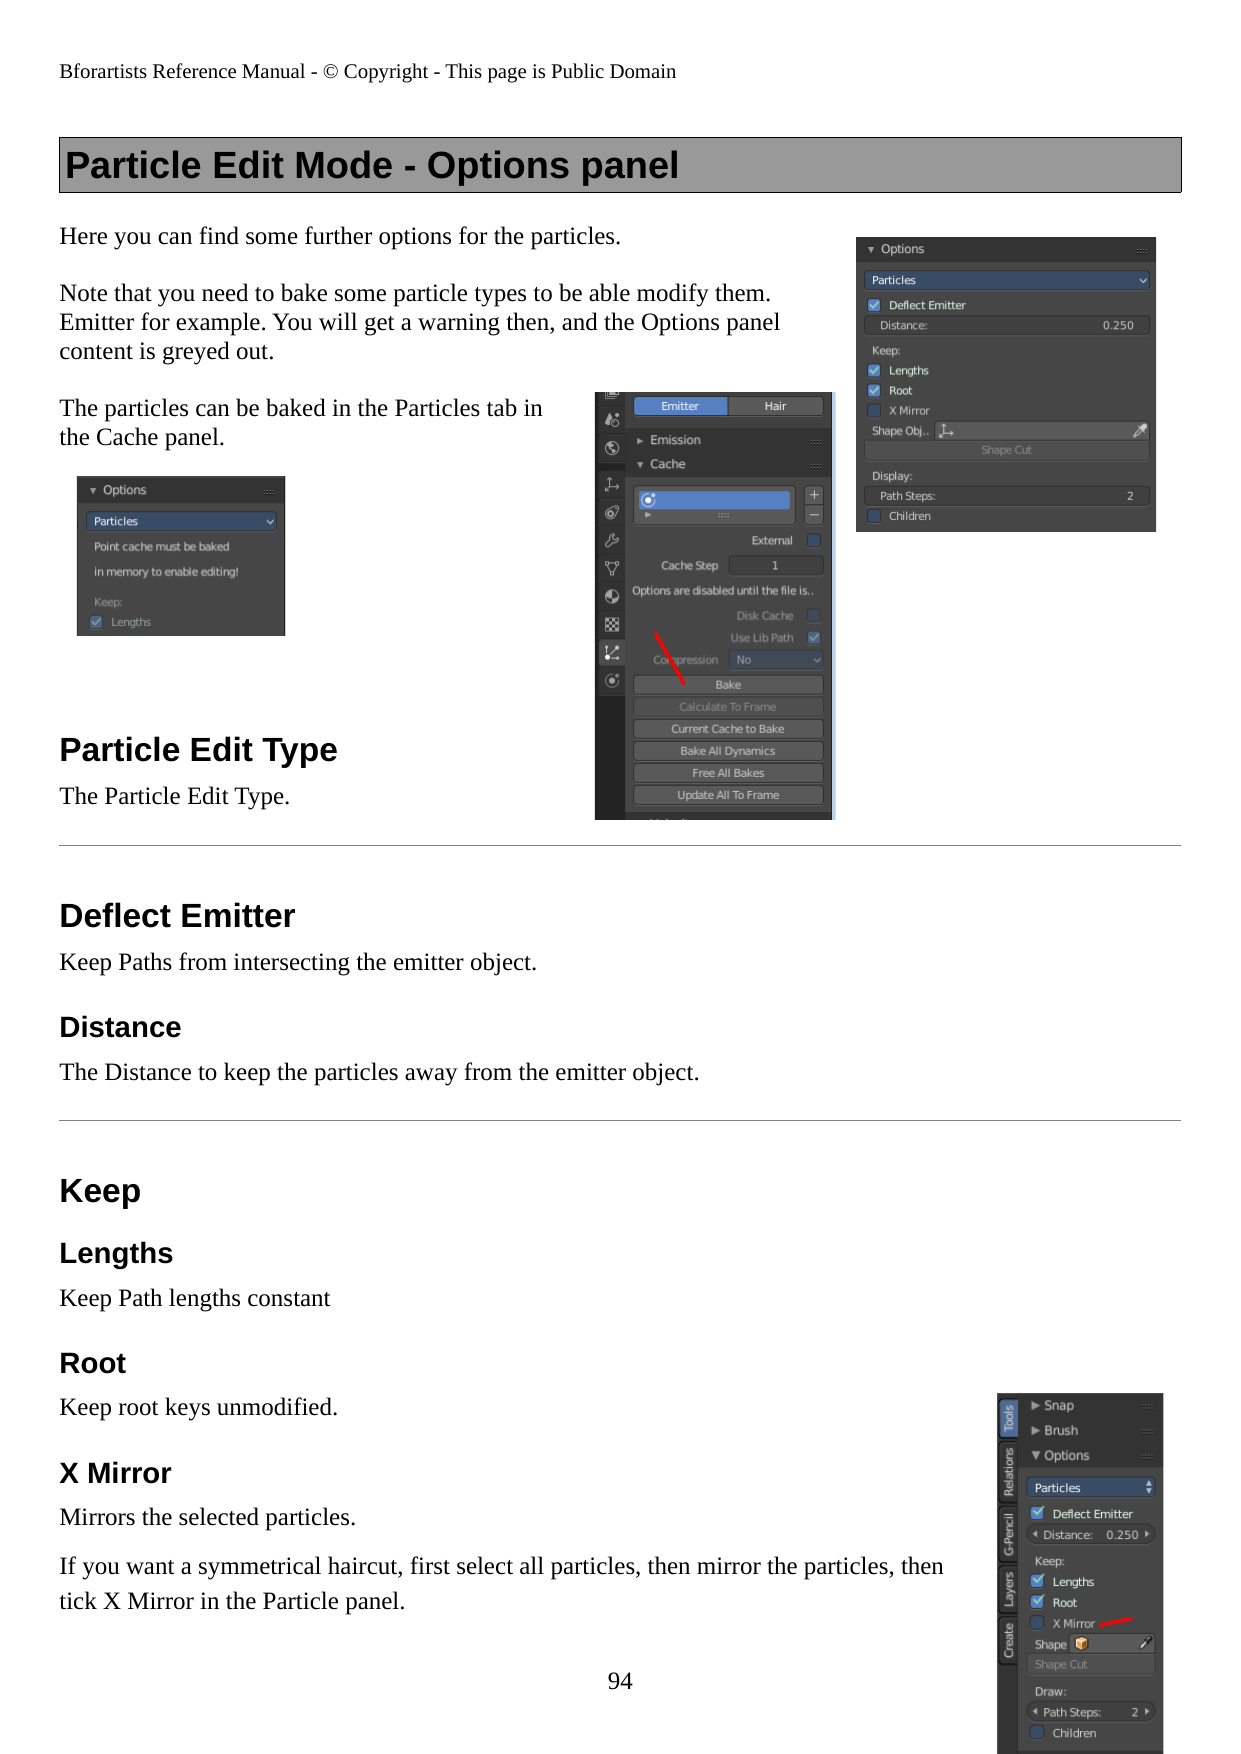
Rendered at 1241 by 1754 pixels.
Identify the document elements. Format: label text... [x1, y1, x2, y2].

subtitle Root [59, 1346, 1181, 1380]
subtitle Deflect Emitter [59, 896, 1181, 934]
text [836, 781, 1181, 810]
subtitle X Mirror [59, 1456, 996, 1490]
text Keep root keys unmodified. [59, 1392, 1181, 1421]
subtitle Distance [59, 1010, 1181, 1044]
subtitle Lengths [59, 1236, 1181, 1270]
text Keep Path lengths constant [59, 1283, 1181, 1311]
text [1157, 393, 1181, 451]
picture [594, 392, 836, 820]
text Note that you need to bake some particle types to be able modify them. Emitter for example. You will get a warning then, and the Options panel content is greyed out. [59, 278, 856, 364]
picture [996, 1393, 1164, 1754]
text Mirrors the selected particles. [59, 1502, 996, 1531]
text The particles can be baked in the Particles tab in the Cache panel. [59, 393, 594, 451]
picture [76, 476, 286, 636]
table_header Particle Edit Mode - Options panel [60, 138, 1181, 192]
text Here you can find some further options for the particles. [59, 221, 1181, 249]
subtitle [1164, 1456, 1181, 1490]
subtitle [836, 730, 1181, 769]
text If you want a symmetrical haircut, first select all particles, then mirror the particles, then tick X Mirror in the Particle panel. [59, 1551, 996, 1615]
text The Distance to keep the particles away from the emitter object. [59, 1057, 1181, 1085]
subtitle Keep [59, 1171, 1181, 1209]
picture [856, 237, 1157, 532]
text Keep Paths from intersecting the emitter object. [59, 947, 1181, 975]
text The Particle Edit Type. [59, 781, 594, 810]
subtitle Particle Edit Type [59, 730, 594, 769]
